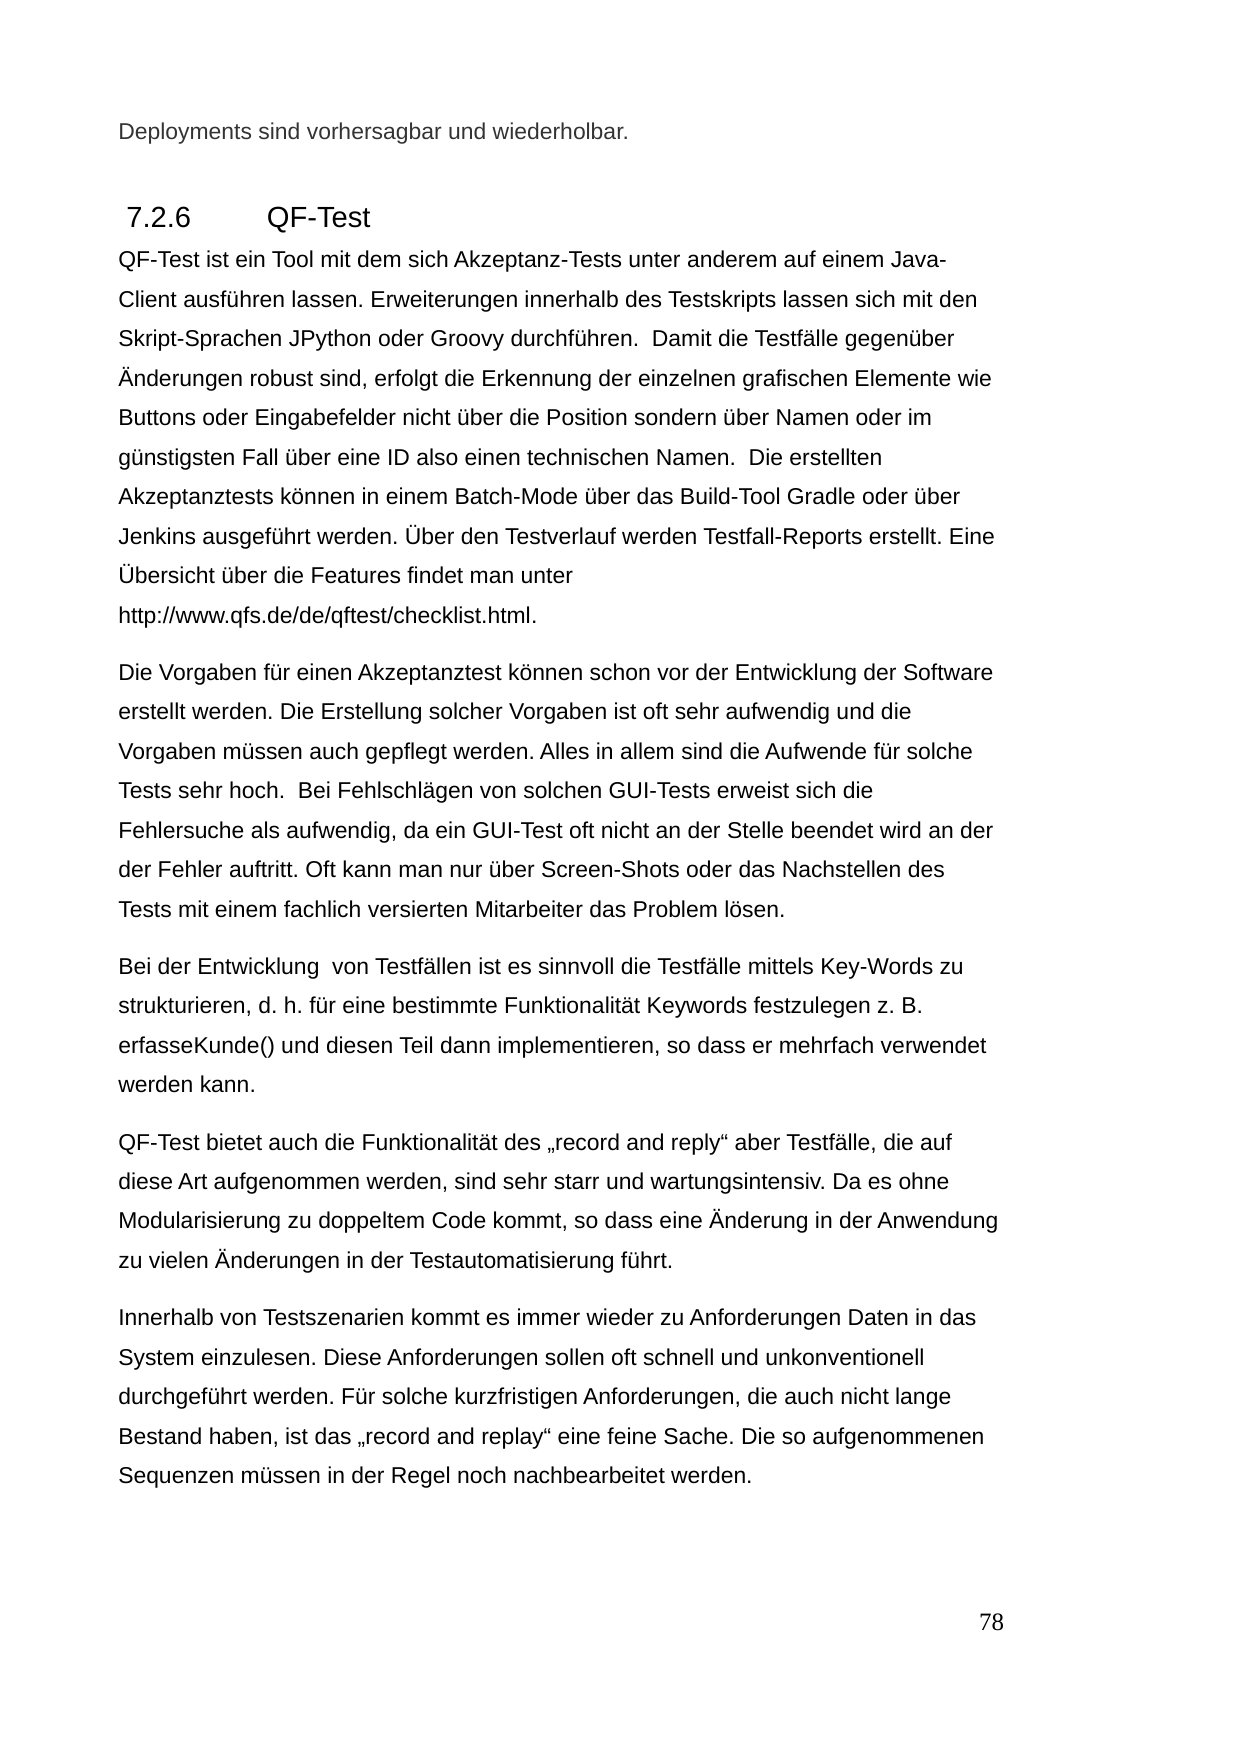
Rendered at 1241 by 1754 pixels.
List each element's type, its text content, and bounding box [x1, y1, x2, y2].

text QF-Test ist ein Tool mit dem sich Akzeptanz-Tests unter anderem auf einem Java-Client ausführen lassen. Erweiterungen innerhalb des Testskripts lassen sich mit den Skript-Sprachen JPython oder Groovy durchführen. Damit die Testfälle gegenüber Änderungen robust sind, erfolgt die Erkennung der einzelnen grafischen Elemente wie Buttons oder Eingabefelder nicht über die Position sondern über Namen oder im günstigsten Fall über eine ID also einen technischen Namen. Die erstellten Akzeptanztests können in einem Batch-Mode über das Build-Tool Gradle oder über Jenkins ausgeführt werden. Über den Testverlauf werden Testfall-Reports erstellt. Eine Übersicht über die Features findet man unter http://www.qfs.de/de/qftest/checklist.html. [118, 246, 1004, 628]
list Deployments sind vorhersagbar und wiederholbar. [118, 118, 1004, 144]
text Bei der Entwicklung von Testfällen ist es sinnvoll die Testfälle mittels Key-Words zu strukturieren, d. h. für eine bestimmte Funktionalität Keywords festzulegen z. B. erfasseKunde() und diesen Teil dann implementieren, so dass er mehrfach verwendet werden kann. [118, 953, 1004, 1098]
text Innerhalb von Testszenarien kommt es immer wieder zu Anforderungen Daten in das System einzulesen. Diese Anforderungen sollen oft schnell und unkonventionell durchgeführt werden. Für solche kurzfristigen Anforderungen, die auch nicht lange Bestand haben, ist das „record and replay“ eine feine Sache. Die so aufgenommenen Sequenzen müssen in der Regel noch nachbearbeitet werden. [118, 1304, 1004, 1488]
subtitle QF-Test [118, 200, 1004, 234]
text QF-Test bietet auch die Funktionalität des „record and reply“ aber Testfälle, die auf diese Art aufgenommen werden, sind sehr starr und wartungsintensiv. Da es ohne Modularisierung zu doppeltem Code kommt, so dass eine Änderung in der Anwendung zu vielen Änderungen in der Testautomatisierung führt. [118, 1128, 1004, 1273]
text Die Vorgaben für einen Akzeptanztest können schon vor der Entwicklung der Software erstellt werden. Die Erstellung solcher Vorgaben ist oft sehr aufwendig und die Vorgaben müssen auch gepflegt werden. Alles in allem sind die Aufwende für solche Tests sehr hoch. Bei Fehlschlägen von solchen GUI-Tests erweist sich die Fehlersuche als aufwendig, da ein GUI-Test oft nicht an der Stelle beendet wird an der der Fehler auftritt. Oft kann man nur über Screen-Shots oder das Nachstellen des Tests mit einem fachlich versierten Mitarbeiter das Problem lösen. [118, 659, 1004, 922]
